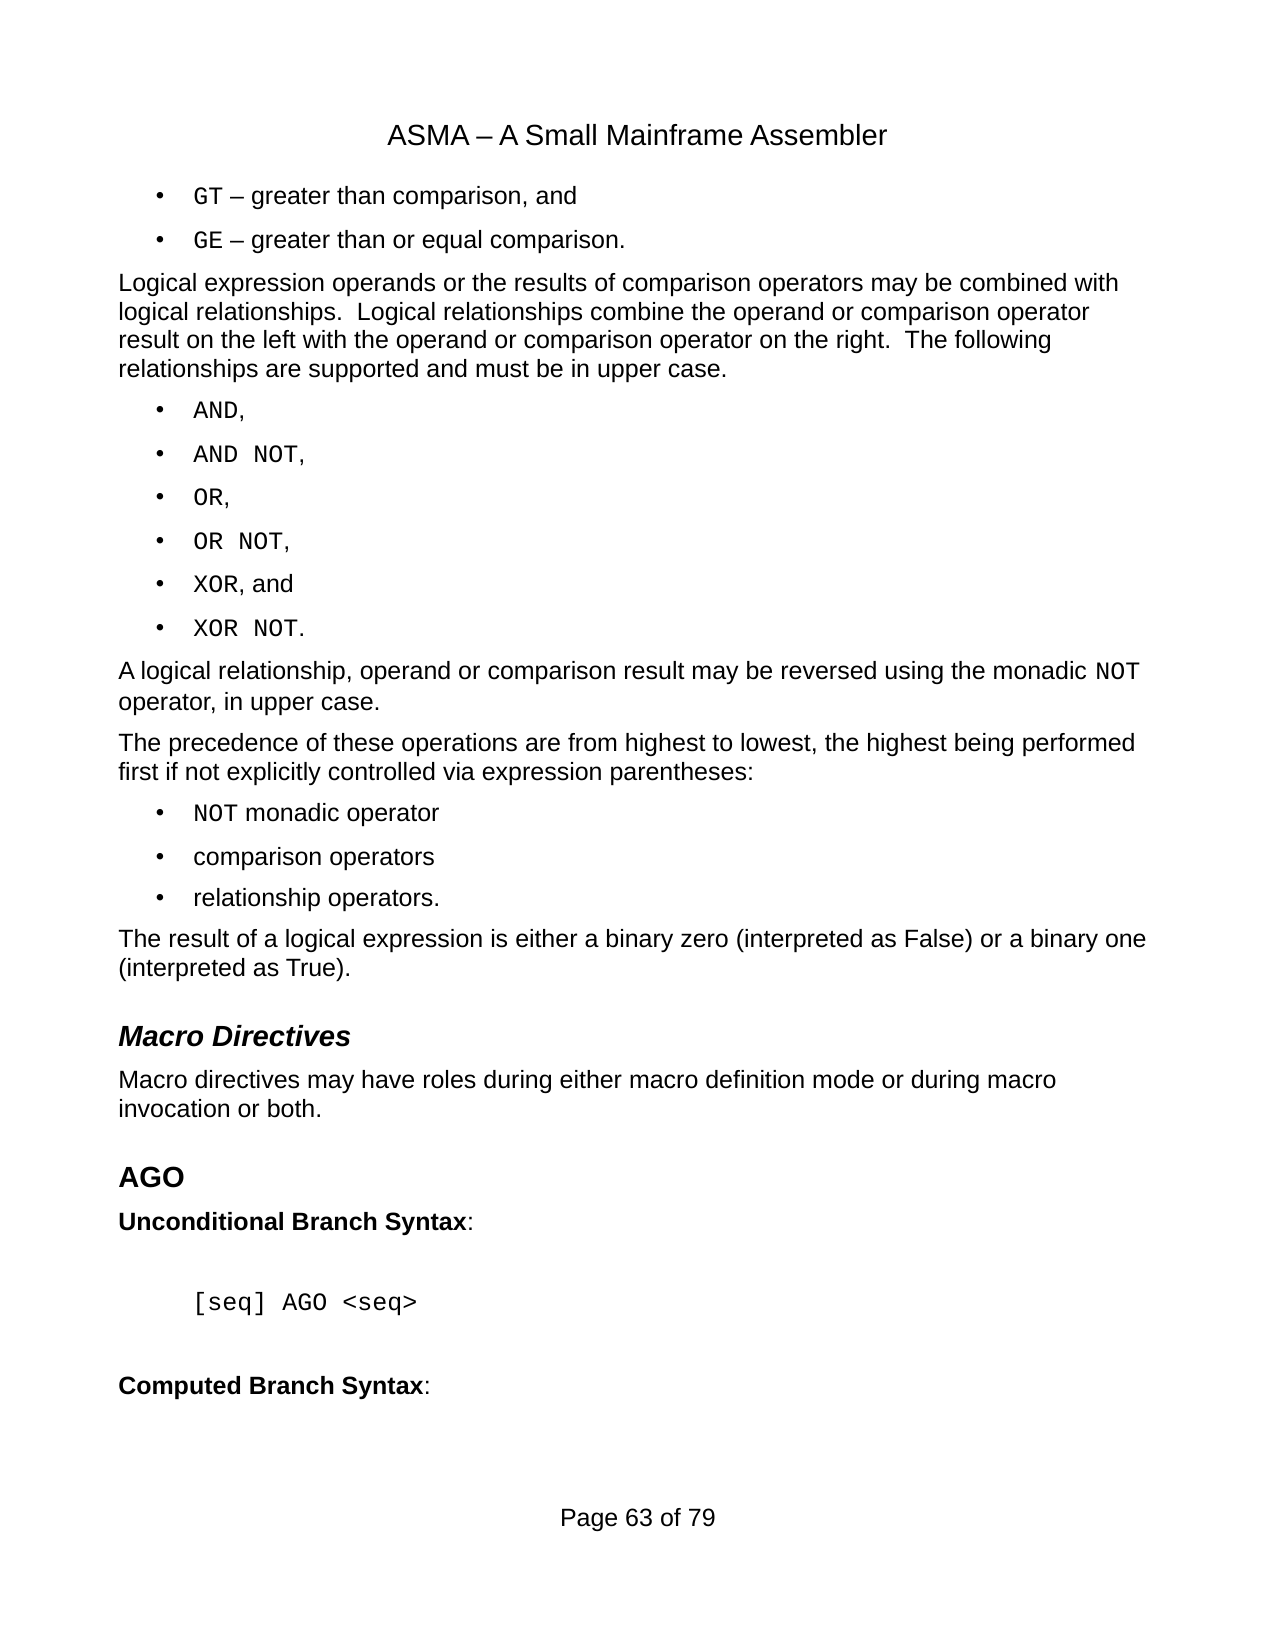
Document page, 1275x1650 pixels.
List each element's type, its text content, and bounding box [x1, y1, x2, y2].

list AND NOT, [156, 439, 1157, 470]
text The result of a logical expression is either a binary zero (interpreted as False) or a binary one (interpreted as True). [118, 924, 1157, 982]
list OR NOT, [156, 526, 1157, 557]
text Unconditional Branch Syntax: [118, 1207, 1157, 1235]
list relationship operators. [156, 883, 1157, 912]
list AND, [156, 396, 1157, 426]
text Computed Branch Syntax: [118, 1371, 1157, 1400]
list NOT monadic operator [156, 798, 1157, 829]
list XOR, and [156, 569, 1157, 600]
text The precedence of these operations are from highest to lowest, the highest being performed first if not explicitly controlled via expression parentheses: [118, 728, 1157, 786]
list comparison operators [156, 842, 1157, 871]
list XOR NOT. [156, 613, 1157, 644]
text A logical relationship, operand or comparison result may be reversed using the monadic NOT operator, in upper case. [118, 656, 1157, 716]
list GE – greater than or equal comparison. [156, 224, 1157, 256]
list OR, [156, 482, 1157, 513]
subtitle AGO [118, 1161, 1157, 1194]
text [seq] AGO <seq> [192, 1289, 1157, 1317]
list GT – greater than comparison, and [156, 181, 1157, 212]
text Logical expression operands or the results of comparison operators may be combined with logical relationships. Logical relationships combine the operand or comparison operator result on the left with the operand or comparison operator on the right. The following relationships are supported and must be in upper case. [118, 268, 1157, 383]
text Macro directives may have roles during either macro definition mode or during macro invocation or both. [118, 1066, 1157, 1123]
subtitle Macro Directives [118, 1019, 1157, 1053]
